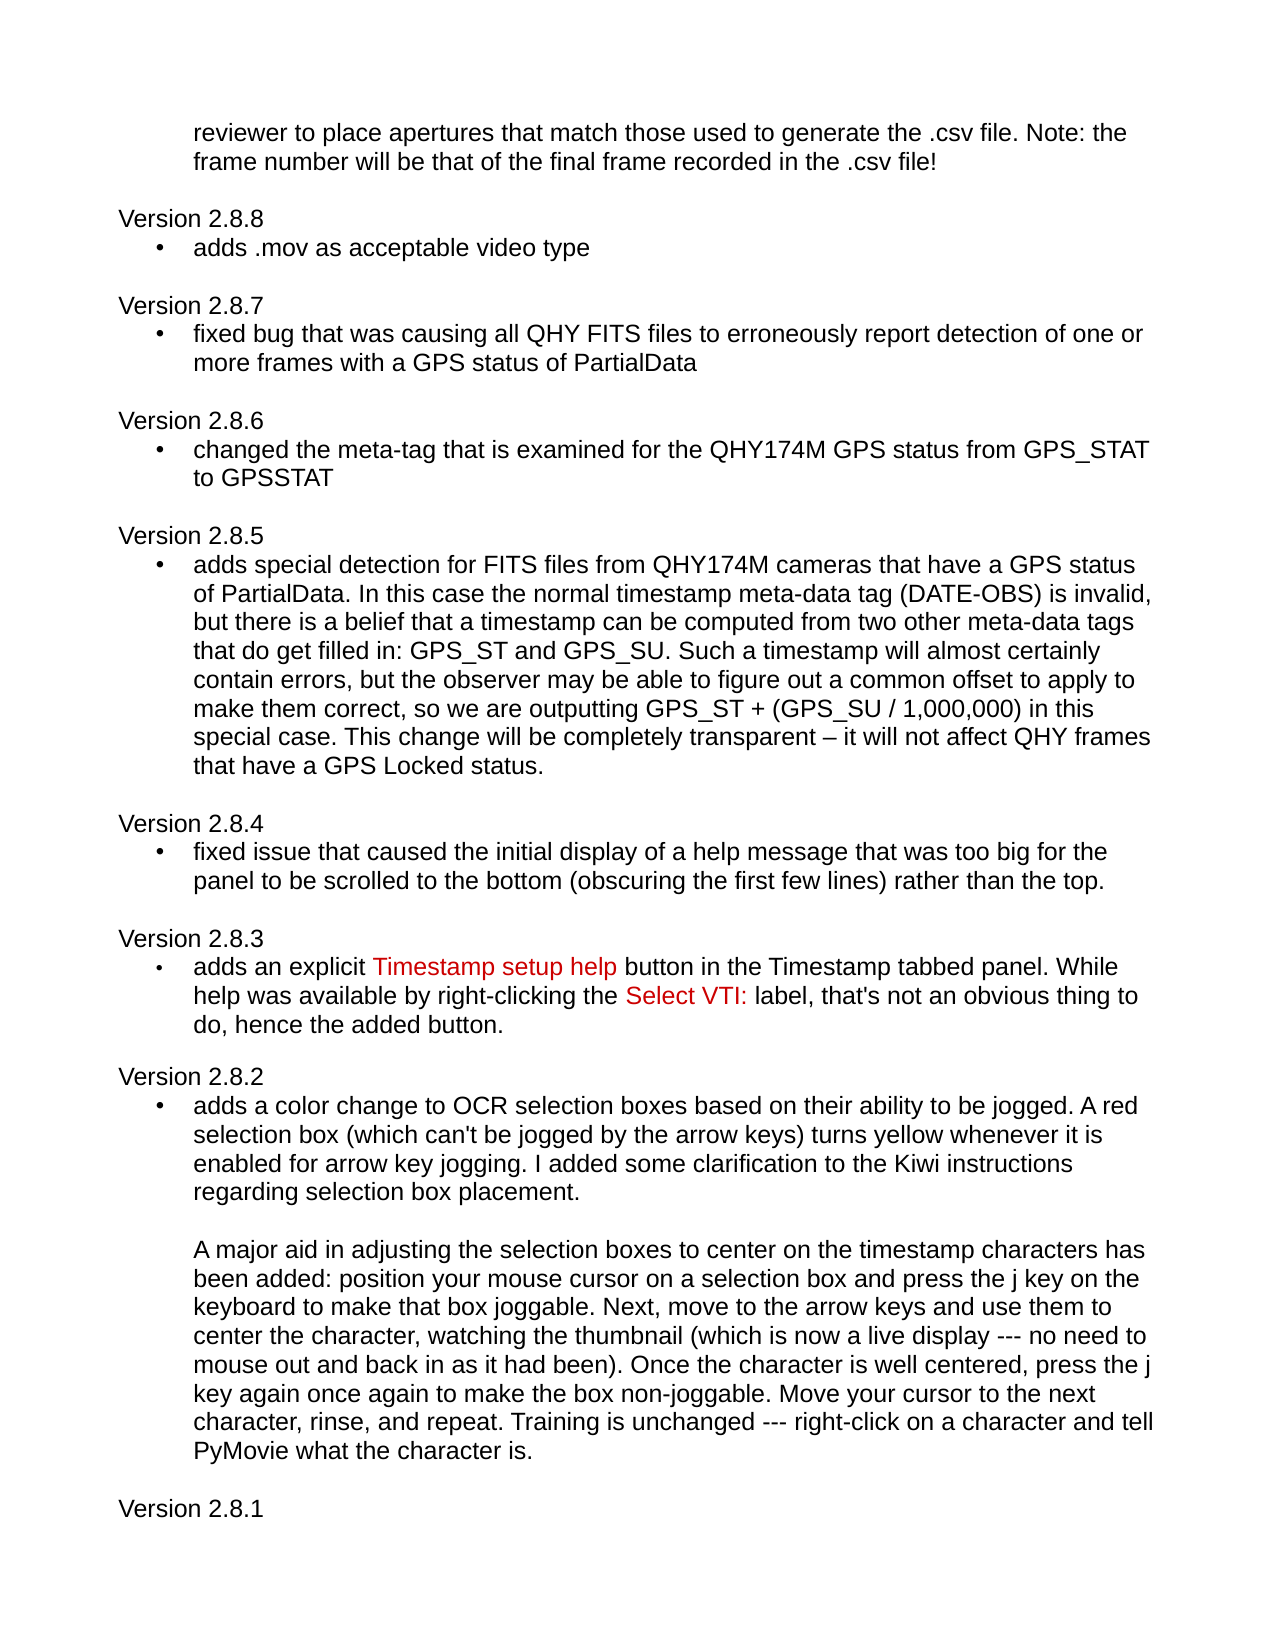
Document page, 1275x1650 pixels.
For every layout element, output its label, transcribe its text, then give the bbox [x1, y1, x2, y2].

list adds .mov as acceptable video type [156, 233, 1157, 291]
list reviewer to place apertures that match those used to generate the .csv file. Note: the frame number will be that of the final frame recorded in the .csv file! [156, 118, 1157, 204]
text Version 2.8.4 [118, 808, 1157, 837]
text Version 2.8.6 [118, 406, 1157, 434]
list changed the meta-tag that is examined for the QHY174M GPS status from GPS_STAT to GPSSTAT [156, 434, 1157, 521]
list adds an explicit Timestamp setup help button in the Timestamp tabbed panel. While help was available by right-clicking the Select VTI: label, that's not an obvious thing to do, hence the added button. [156, 952, 1157, 1062]
list adds special detection for FITS files from QHY174M cameras that have a GPS status of PartialData. In this case the normal timestamp meta-data tag (DATE-OBS) is invalid, but there is a belief that a timestamp can be computed from two other meta-data tags that do get filled in: GPS_ST and GPS_SU. Such a timestamp will almost certainly contain errors, but the observer may be able to figure out a common offset to apply to make them correct, so we are outputting GPS_ST + (GPS_SU / 1,000,000) in this special case. This change will be completely transparent – it will not affect QHY frames that have a GPS Locked status. [156, 550, 1157, 808]
text Version 2.8.8 [118, 204, 1157, 233]
list fixed issue that caused the initial display of a help message that was too big for the panel to be scrolled to the bottom (obscuring the first few lines) rather than the top. [156, 837, 1157, 924]
list fixed bug that was causing all QHY FITS files to erroneously report detection of one or more frames with a GPS status of PartialData [156, 319, 1157, 406]
list adds a color change to OCR selection boxes based on their ability to be jogged. A red selection box (which can't be jogged by the arrow keys) turns yellow whenever it is enabled for arrow key jogging. I added some clarification to the Kiwi instructions regarding selection box placement. A major aid in adjusting the selection boxes to center on the timestamp characters has been added: position your mouse cursor on a selection box and press the j key on the keyboard to make that box joggable. Next, move to the arrow keys and use them to center the character, watching the thumbnail (which is now a live display --- no need to mouse out and back in as it had been). Once the character is well centered, press the j key again once again to make the box non-joggable. Move your cursor to the next character, rinse, and repeat. Training is unchanged --- right-click on a character and tell PyMovie what the character is. [156, 1091, 1157, 1494]
text Version 2.8.3 [118, 924, 1157, 952]
text Version 2.8.1 [118, 1494, 1157, 1522]
text Version 2.8.2 [118, 1062, 1157, 1091]
text Version 2.8.7 [118, 291, 1157, 319]
text Version 2.8.5 [118, 521, 1157, 550]
